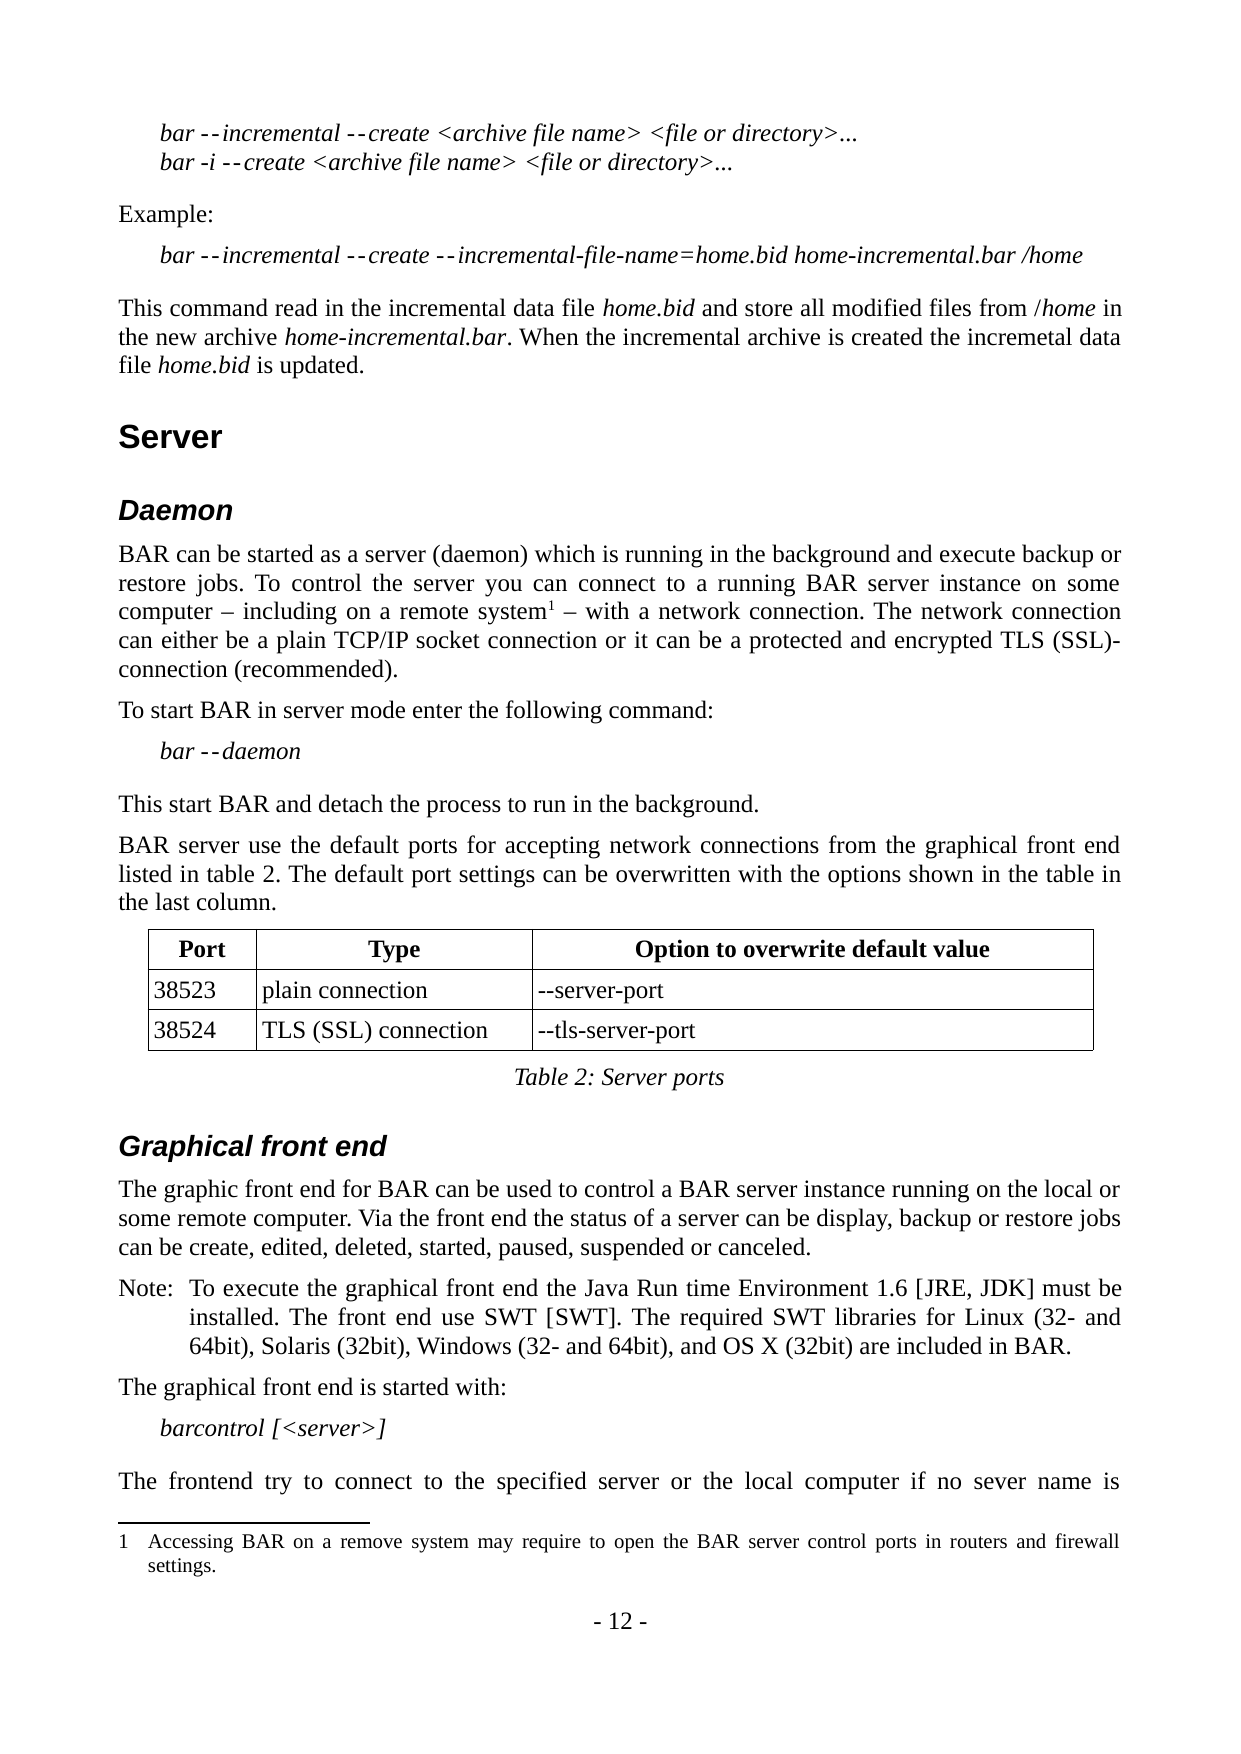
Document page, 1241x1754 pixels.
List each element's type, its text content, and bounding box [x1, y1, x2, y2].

text The frontend try to connect to the specified server or the local computer if no sever name is [118, 1466, 1122, 1494]
text BAR can be started as a server (daemon) which is running in the background and execute backup or restore jobs. To control the server you can connect to a running BAR server instance on some computer – including on a remote system – with a network connection. The network connection can either be a plain TCP/IP socket connection or it can be a protected and encrypted TLS (SSL)-connection (recommended). [118, 539, 1122, 683]
text bar ‑‑incremental ‑‑create <archive file name> <file or directory>... [159, 118, 1122, 147]
table_header Type [257, 930, 532, 969]
subtitle Graphical front end [118, 1128, 1122, 1162]
text This command read in the incremental data file home.bid and store all modified files from /home in the new archive home-incremental.bar. When the incremental archive is created the incremetal data file home.bid is updated. [118, 293, 1122, 379]
text Table 2: Server ports [118, 1062, 1122, 1091]
text This start BAR and detach the process to run in the background. [118, 789, 1122, 817]
text The graphic front end for BAR can be used to control a BAR server instance running on the local or some remote computer. Via the front end the status of a server can be display, backup or restore jobs can be create, edited, deleted, started, paused, suspended or canceled. [118, 1174, 1122, 1261]
table_cell --tls-server-port [533, 1010, 1093, 1050]
text Note: To execute the graphical front end the Java Run time Environment 1.6 [JRE, JDK] must be installed. The front end use SWT [SWT]. The required SWT libraries for Linux (32- and 64bit), Solaris (32bit), Windows (32- and 64bit), and OS X (32bit) are included in BAR. [118, 1273, 1122, 1359]
table_cell 38524 [149, 1010, 256, 1050]
table_cell 38523 [149, 970, 256, 1009]
text The graphical front end is started with: [118, 1372, 1122, 1401]
text bar ‑‑incremental ‑‑create ‑‑incremental-file-name=home.bid home-incremental.bar /home [159, 241, 1122, 269]
text BAR server use the default ports for accepting network connections from the graphical front end listed in table 2. The default port settings can be overwritten with the options shown in the table in the last column. [118, 830, 1122, 916]
text To start BAR in server mode enter the following command: [118, 695, 1122, 724]
table_cell TLS (SSL) connection [257, 1010, 532, 1050]
table_header Option to overwrite default value [533, 930, 1093, 969]
table_header Port [149, 930, 256, 969]
text Example: [118, 199, 1122, 228]
table_cell plain connection [257, 970, 532, 1009]
subtitle Daemon [118, 493, 1122, 526]
text bar -i ‑‑create <archive file name> <file or directory>... [159, 147, 1122, 176]
text bar ‑‑daemon [159, 736, 1122, 765]
table_cell --server-port [533, 970, 1093, 1009]
subtitle Server [118, 417, 1122, 455]
text Accessing BAR on a remove system may require to open the BAR server control ports in routers and firewall settings. [118, 1529, 1122, 1577]
text barcontrol [<server>] [159, 1413, 1122, 1442]
